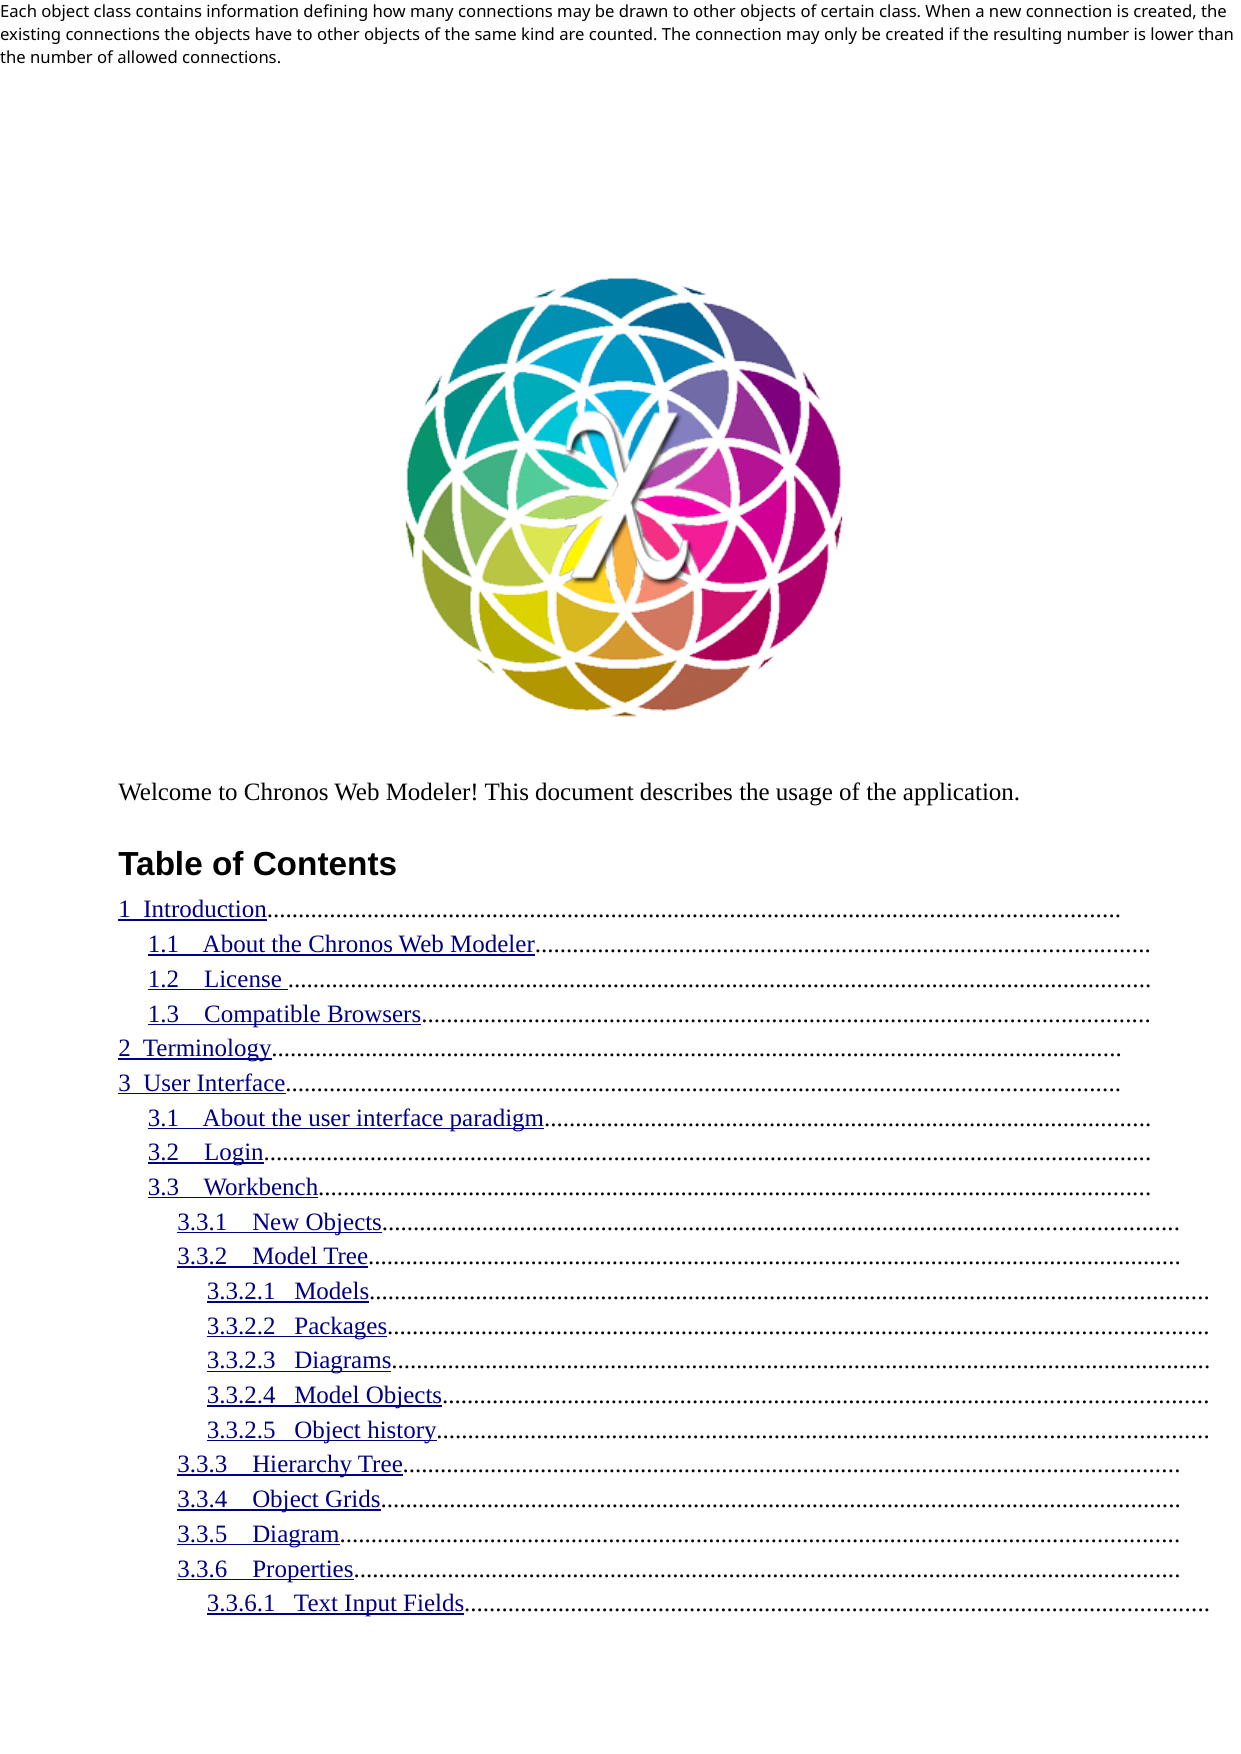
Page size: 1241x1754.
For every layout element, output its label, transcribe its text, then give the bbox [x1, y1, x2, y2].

text 3.3.5 Diagram [177, 1519, 1122, 1548]
text 3.3.2.2 Packages [207, 1311, 1122, 1339]
text 3 User Interface [118, 1068, 1122, 1097]
text 3.3.3 Hierarchy Tree [177, 1449, 1122, 1478]
text 3.3.6 Properties [177, 1554, 1122, 1582]
text 3.3.2 Model Tree [177, 1241, 1122, 1270]
text 3.3.6.1 Text Input Fields [207, 1588, 1122, 1617]
text 2 Terminology [118, 1033, 1122, 1062]
picture [397, 271, 850, 723]
text 3.3.2.3 Diagrams [207, 1346, 1122, 1374]
text 3.3.2.1 Models [207, 1276, 1122, 1305]
text Welcome to Chronos Web Modeler! This document describes the usage of the application. [118, 777, 1122, 806]
text 1.3 Compatible Browsers [148, 999, 1122, 1027]
text 3.3 Workbench [148, 1172, 1122, 1201]
text 3.3.4 Object Grids [177, 1484, 1122, 1513]
text 1.2 License [148, 964, 1122, 993]
text Each object class contains information defining how many connections may be drawn to other objects of certain class. When a new connection is created, the existing connections the objects have to other objects of the same kind are counted. The connection may only be created if the resulting number is lower than the number of allowed connections. [0, 0, 1240, 68]
text 1.1 About the Chronos Web Modeler [148, 929, 1122, 958]
subtitle Table of Contents [118, 844, 1122, 882]
text 1 Introduction [118, 894, 1122, 923]
text 3.1 About the user interface paradigm [148, 1103, 1122, 1131]
text 3.3.2.5 Object history [207, 1415, 1122, 1444]
text 3.2 Login [148, 1137, 1122, 1166]
text 3.3.2.4 Model Objects [207, 1380, 1122, 1409]
text 3.3.1 New Objects [177, 1207, 1122, 1236]
